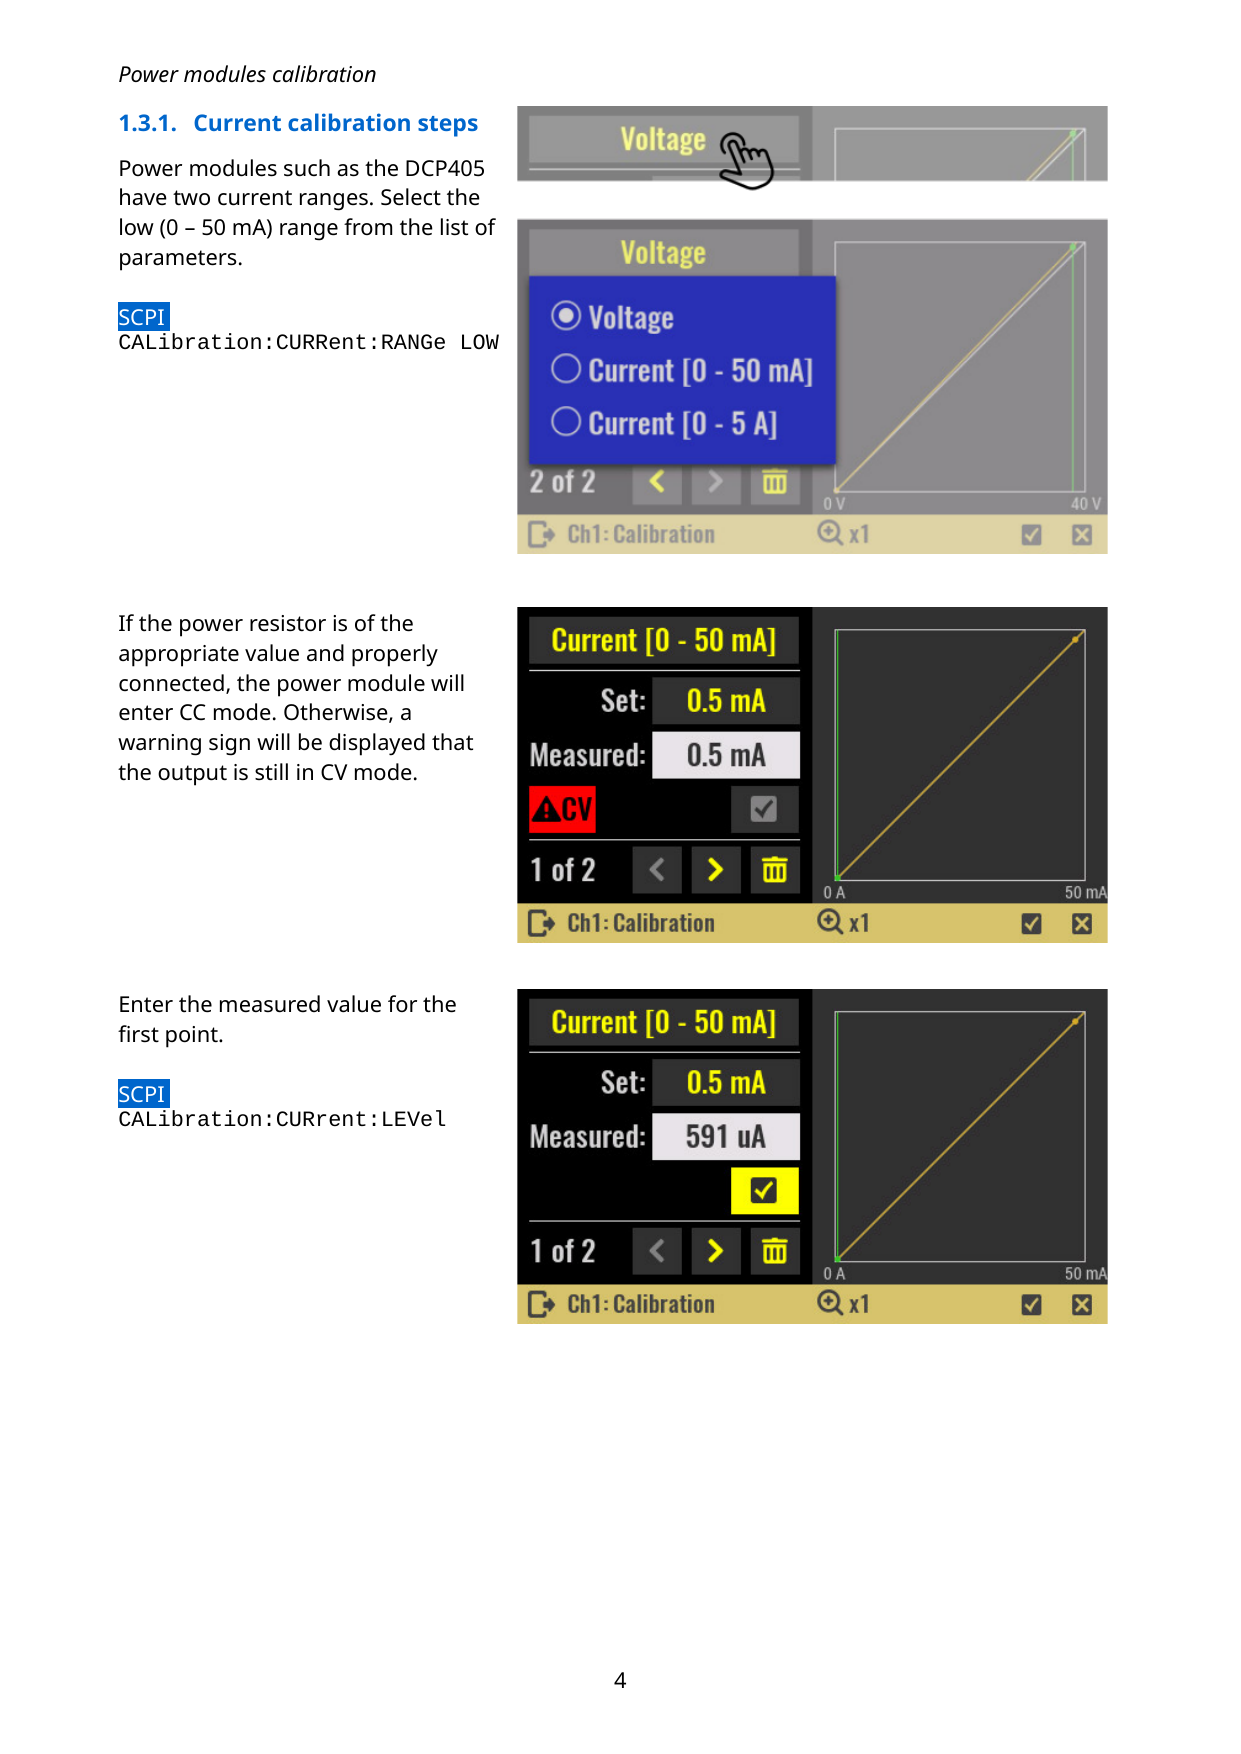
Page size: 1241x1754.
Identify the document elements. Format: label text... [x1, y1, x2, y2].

table_header [502, 608, 517, 942]
table_header [502, 989, 1123, 1341]
picture [517, 607, 1108, 943]
picture [517, 989, 1108, 1324]
table_header [1108, 608, 1123, 942]
picture [517, 106, 1108, 554]
table_header Current calibration steps Power modules such as the DCP405 have two current ranges. Select the low (0 – 50 mA) range from the list of parameters. SCPI CALibration:CURRent:RANGe LOW [118, 107, 502, 578]
table_header Enter the measured value for the first point. SCPI CALibration:CURrent:LEVel [118, 989, 502, 1341]
table_header If the power resistor is of the appropriate value and properly connected, the power module will enter CC mode. Otherwise, a warning sign will be displayed that the output is still in CV mode. [118, 608, 502, 959]
table_header [502, 107, 1123, 578]
table_header [502, 943, 1123, 959]
